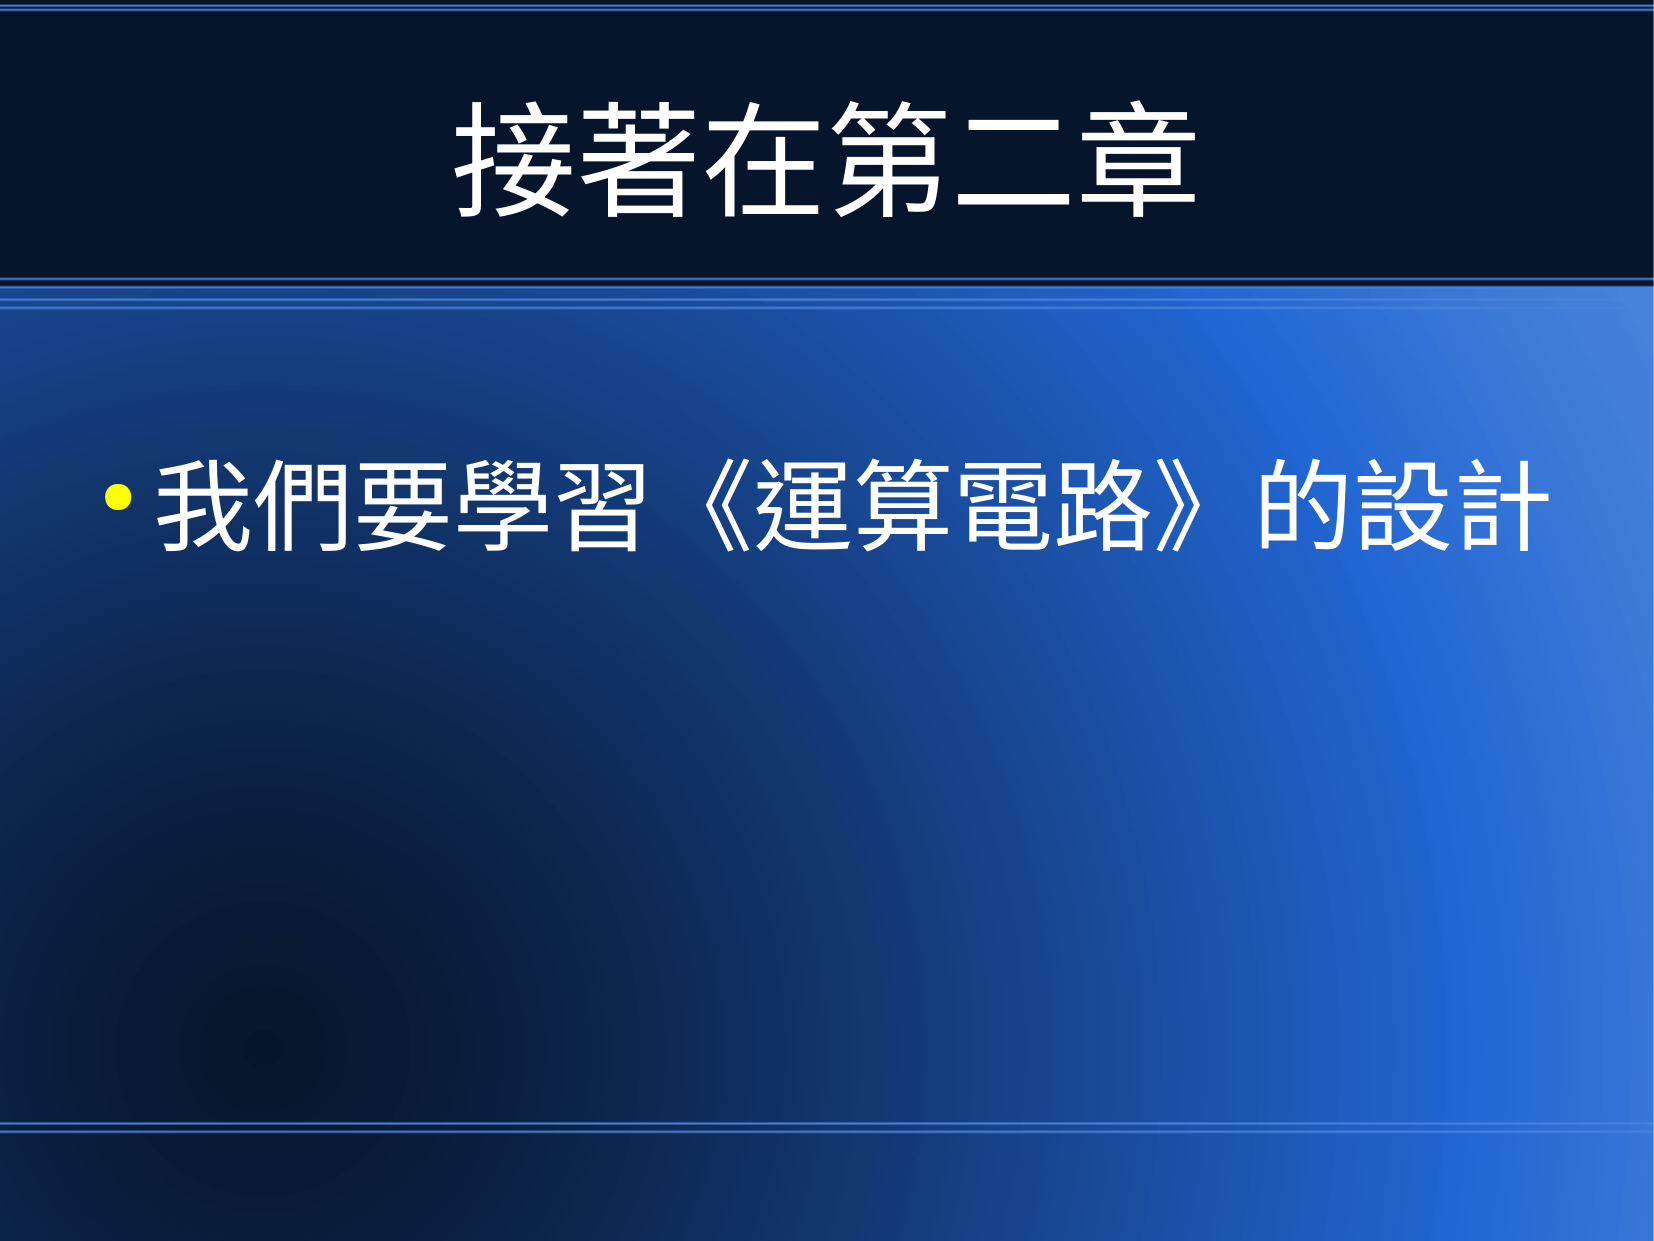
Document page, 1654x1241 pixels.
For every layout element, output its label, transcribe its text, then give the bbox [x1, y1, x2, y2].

title 接著在第二章 [82, 49, 1571, 257]
picture [0, 0, 1654, 1241]
list 我們要學習《運算電路》的設計 [82, 355, 1571, 1241]
